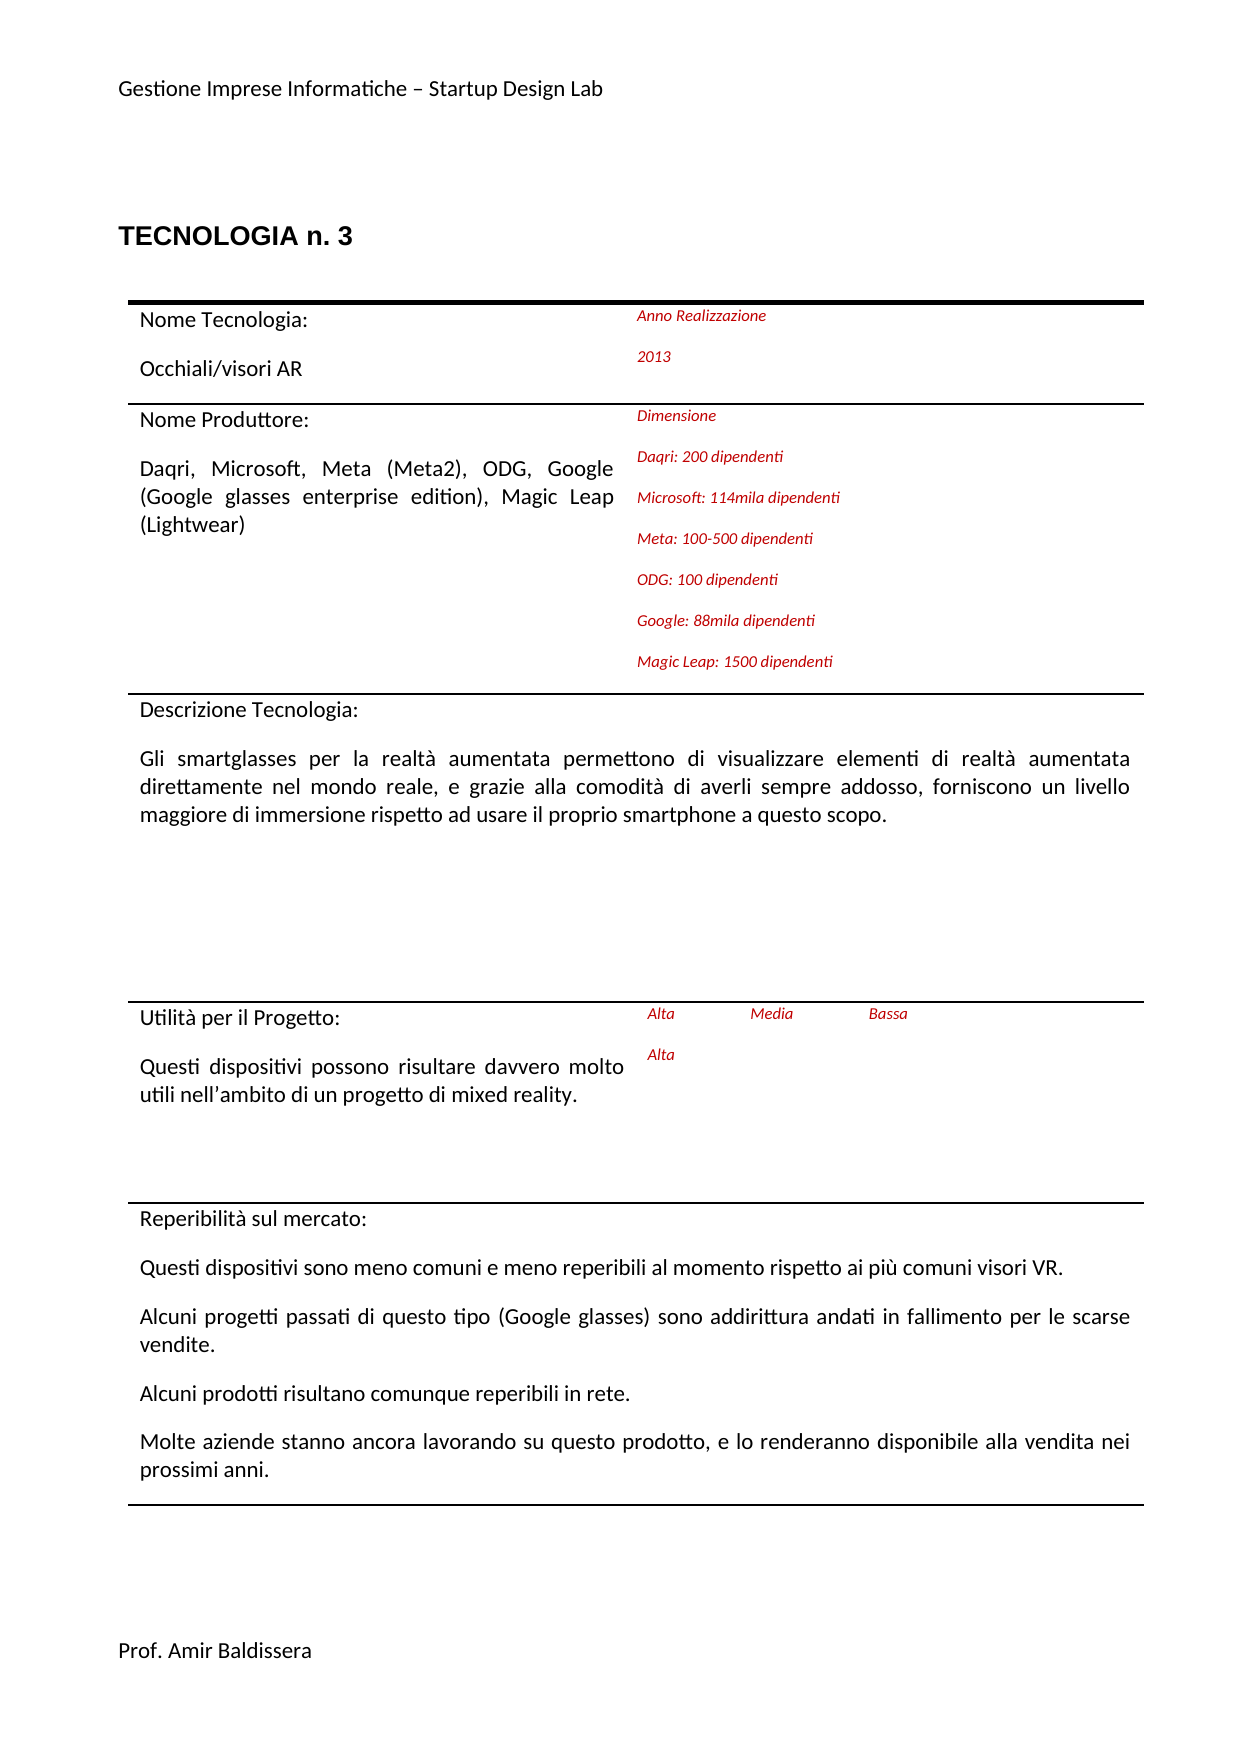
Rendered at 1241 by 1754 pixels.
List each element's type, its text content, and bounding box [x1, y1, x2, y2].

table_header Nome Tecnologia: Occhiali/visori AR [128, 305, 626, 403]
table_cell Alta Media Bassa Alta [636, 1003, 1144, 1202]
table_cell Reperibilità sul mercato: Questi dispositivi sono meno comuni e meno reperibili al momento rispetto ai più comuni visori VR. Alcuni progetti passati di questo tipo (Google glasses) sono addirittura andati in fallimento per le scarse vendite. Alcuni prodotti risultano comunque reperibili in rete. Molte aziende stanno ancora lavorando su questo prodotto, e lo renderanno disponibile alla vendita nei prossimi anni. [128, 1204, 1144, 1504]
table_cell Nome Produttore: Daqri, Microsoft, Meta (Meta2), ODG, Google (Google glasses enterprise edition), Magic Leap (Lightwear) [128, 405, 626, 693]
table_cell Utilità per il Progetto: Questi dispositivi possono risultare davvero molto utili nell’ambito di un progetto di mixed reality. [128, 1003, 636, 1202]
subtitle TECNOLOGIA n. 3 [118, 220, 1122, 252]
table_cell Descrizione Tecnologia: Gli smartglasses per la realtà aumentata permettono di visualizzare elementi di realtà aumentata direttamente nel mondo reale, e grazie alla comodità di averli sempre addosso, forniscono un livello maggiore di immersione rispetto ad usare il proprio smartphone a questo scopo. [128, 695, 1144, 1001]
table_cell Dimensione Daqri: 200 dipendenti Microsoft: 114mila dipendenti Meta: 100-500 dipendenti ODG: 100 dipendenti Google: 88mila dipendenti Magic Leap: 1500 dipendenti [626, 405, 1144, 693]
table_header Anno Realizzazione 2013 [626, 305, 1144, 403]
